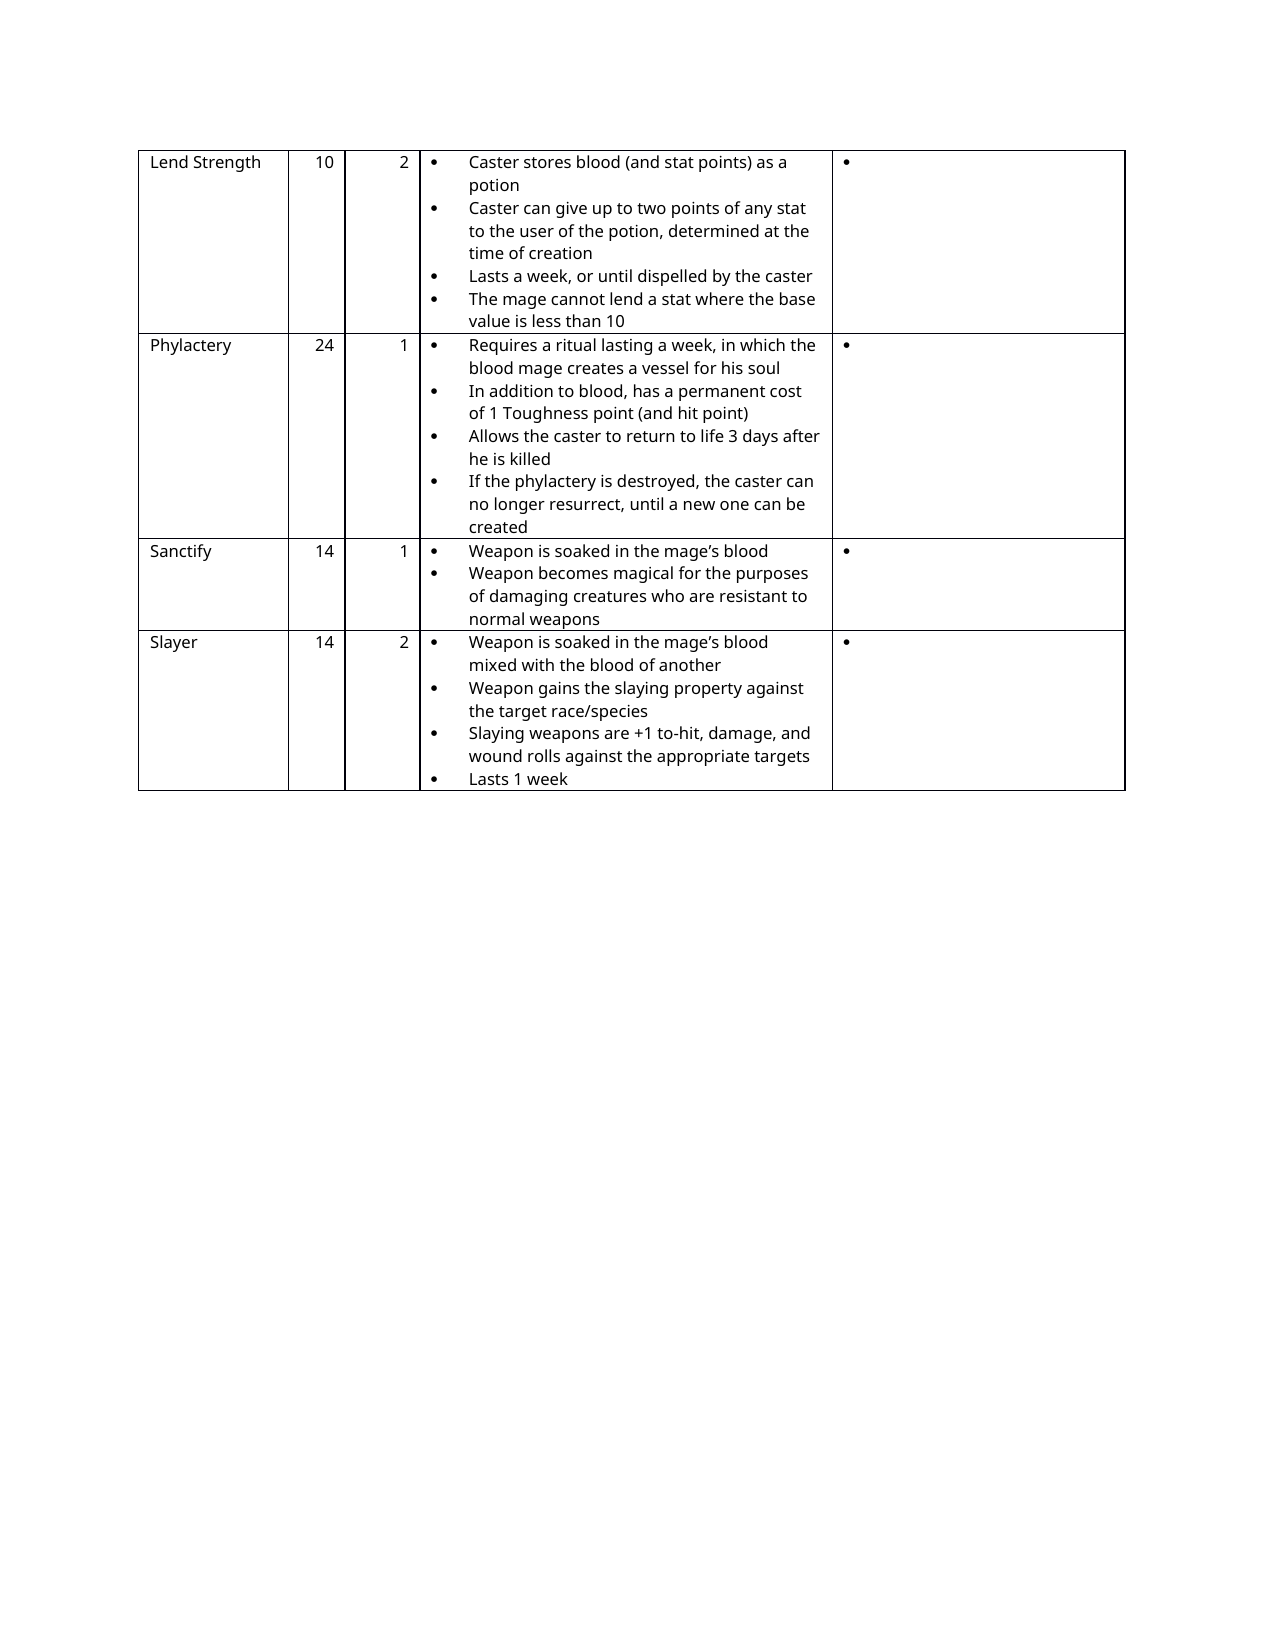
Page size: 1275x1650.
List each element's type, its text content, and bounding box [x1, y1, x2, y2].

table_cell [833, 539, 1124, 630]
table_cell Slayer [139, 631, 288, 790]
table_cell 10 [289, 151, 344, 333]
table_cell 14 [289, 539, 344, 630]
table_cell 2 [346, 151, 419, 333]
table_cell [833, 631, 1124, 790]
table_cell Lend Strength [139, 151, 288, 333]
table_cell [833, 334, 1124, 538]
table_cell 2 [346, 631, 419, 790]
table_cell Requires a ritual lasting a week, in which the blood mage creates a vessel for his soul In addition to blood, has a permanent cost of 1 Toughness point (and hit point) Allows the caster to return to life 3 days after he is killed If the phylactery is destroyed, the caster can no longer resurrect, until a new one can be created [421, 334, 832, 538]
table_cell 1 [346, 539, 419, 630]
table_cell 14 [289, 631, 344, 790]
table_cell Weapon is soaked in the mage’s blood mixed with the blood of another Weapon gains the slaying property against the target race/species Slaying weapons are +1 to-hit, damage, and wound rolls against the appropriate targets Lasts 1 week [421, 631, 832, 790]
table_cell Sanctify [139, 539, 288, 630]
table_cell 1 [346, 334, 419, 538]
table_cell [833, 151, 1124, 333]
table_cell Phylactery [139, 334, 288, 538]
table_cell 24 [289, 334, 344, 538]
table_cell Weapon is soaked in the mage’s blood Weapon becomes magical for the purposes of damaging creatures who are resistant to normal weapons [421, 539, 832, 630]
table_cell Caster stores blood (and stat points) as a potion Caster can give up to two points of any stat to the user of the potion, determined at the time of creation Lasts a week, or until dispelled by the caster The mage cannot lend a stat where the base value is less than 10 [421, 151, 832, 333]
